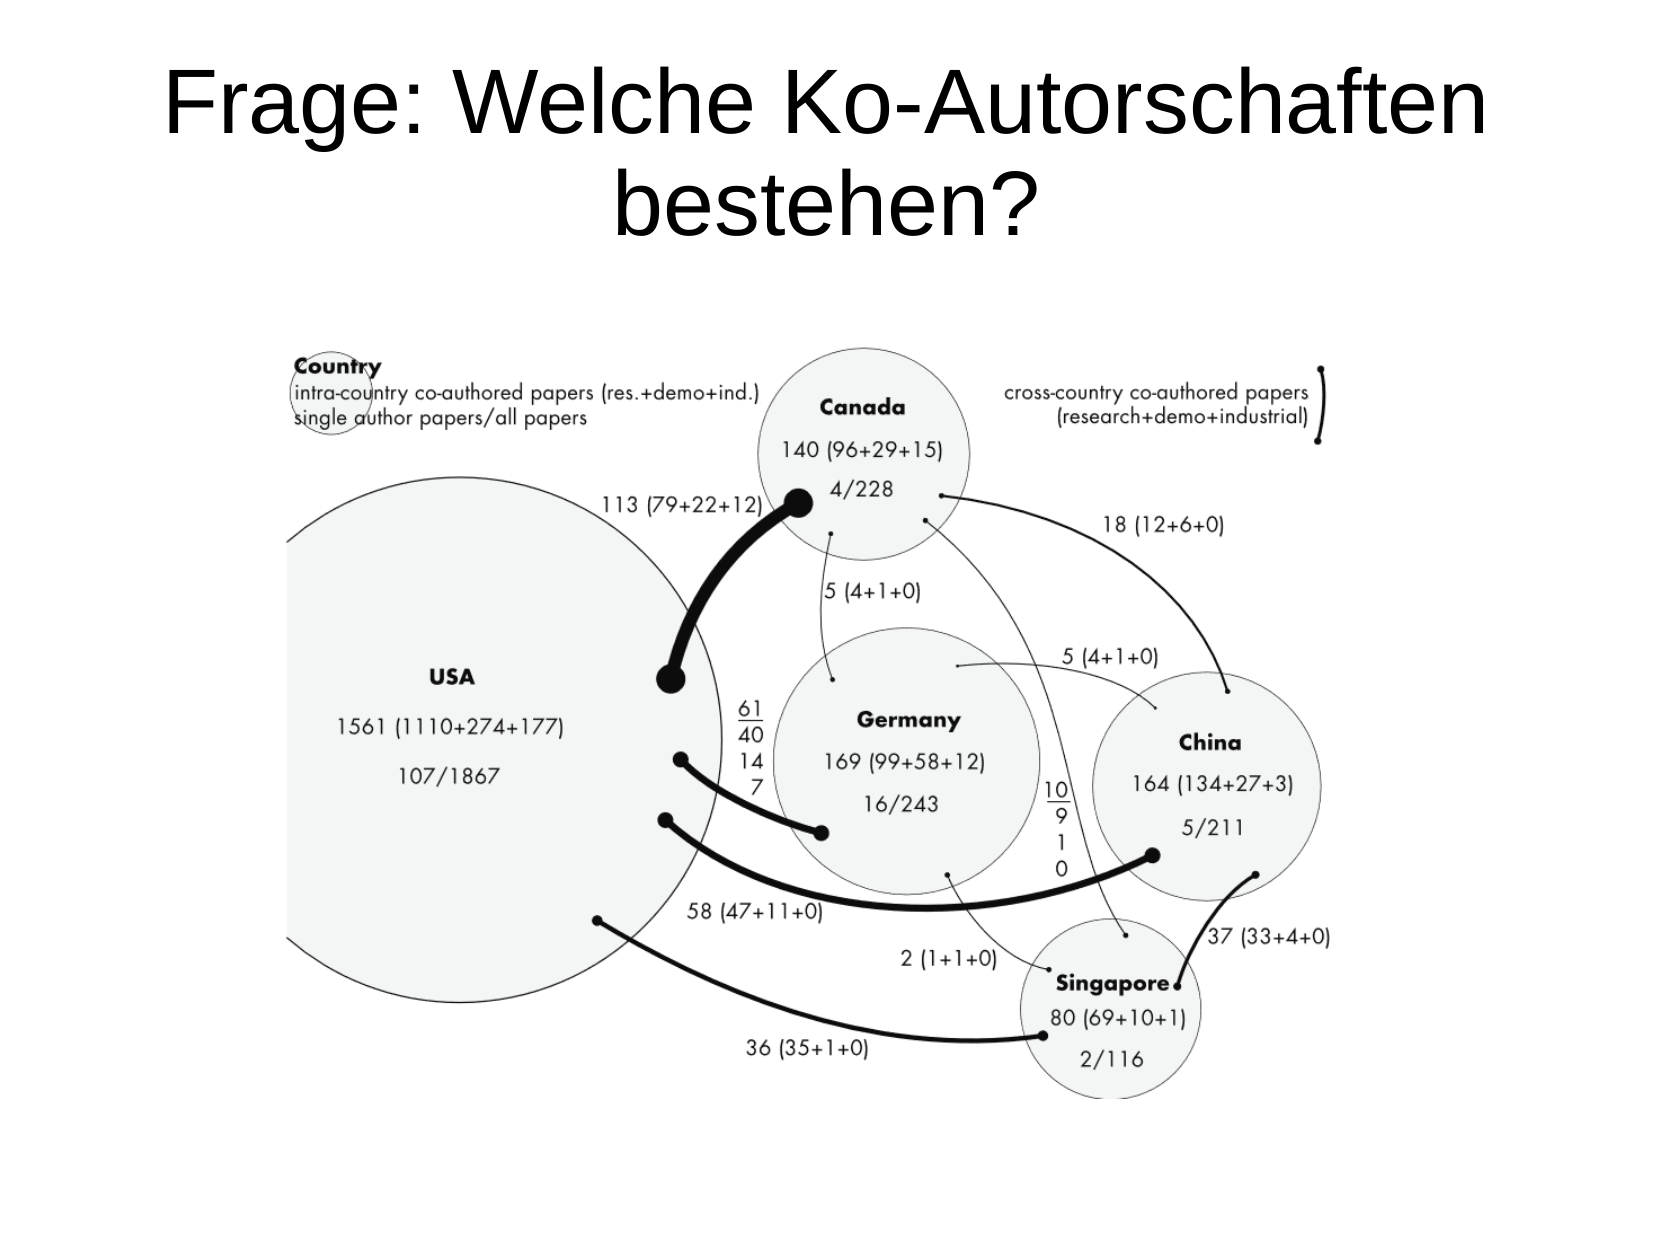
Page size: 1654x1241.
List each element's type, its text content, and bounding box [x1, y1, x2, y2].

title Frage: Welche Ko-Autorschaften bestehen? [82, 49, 1571, 257]
picture [283, 342, 1384, 1099]
